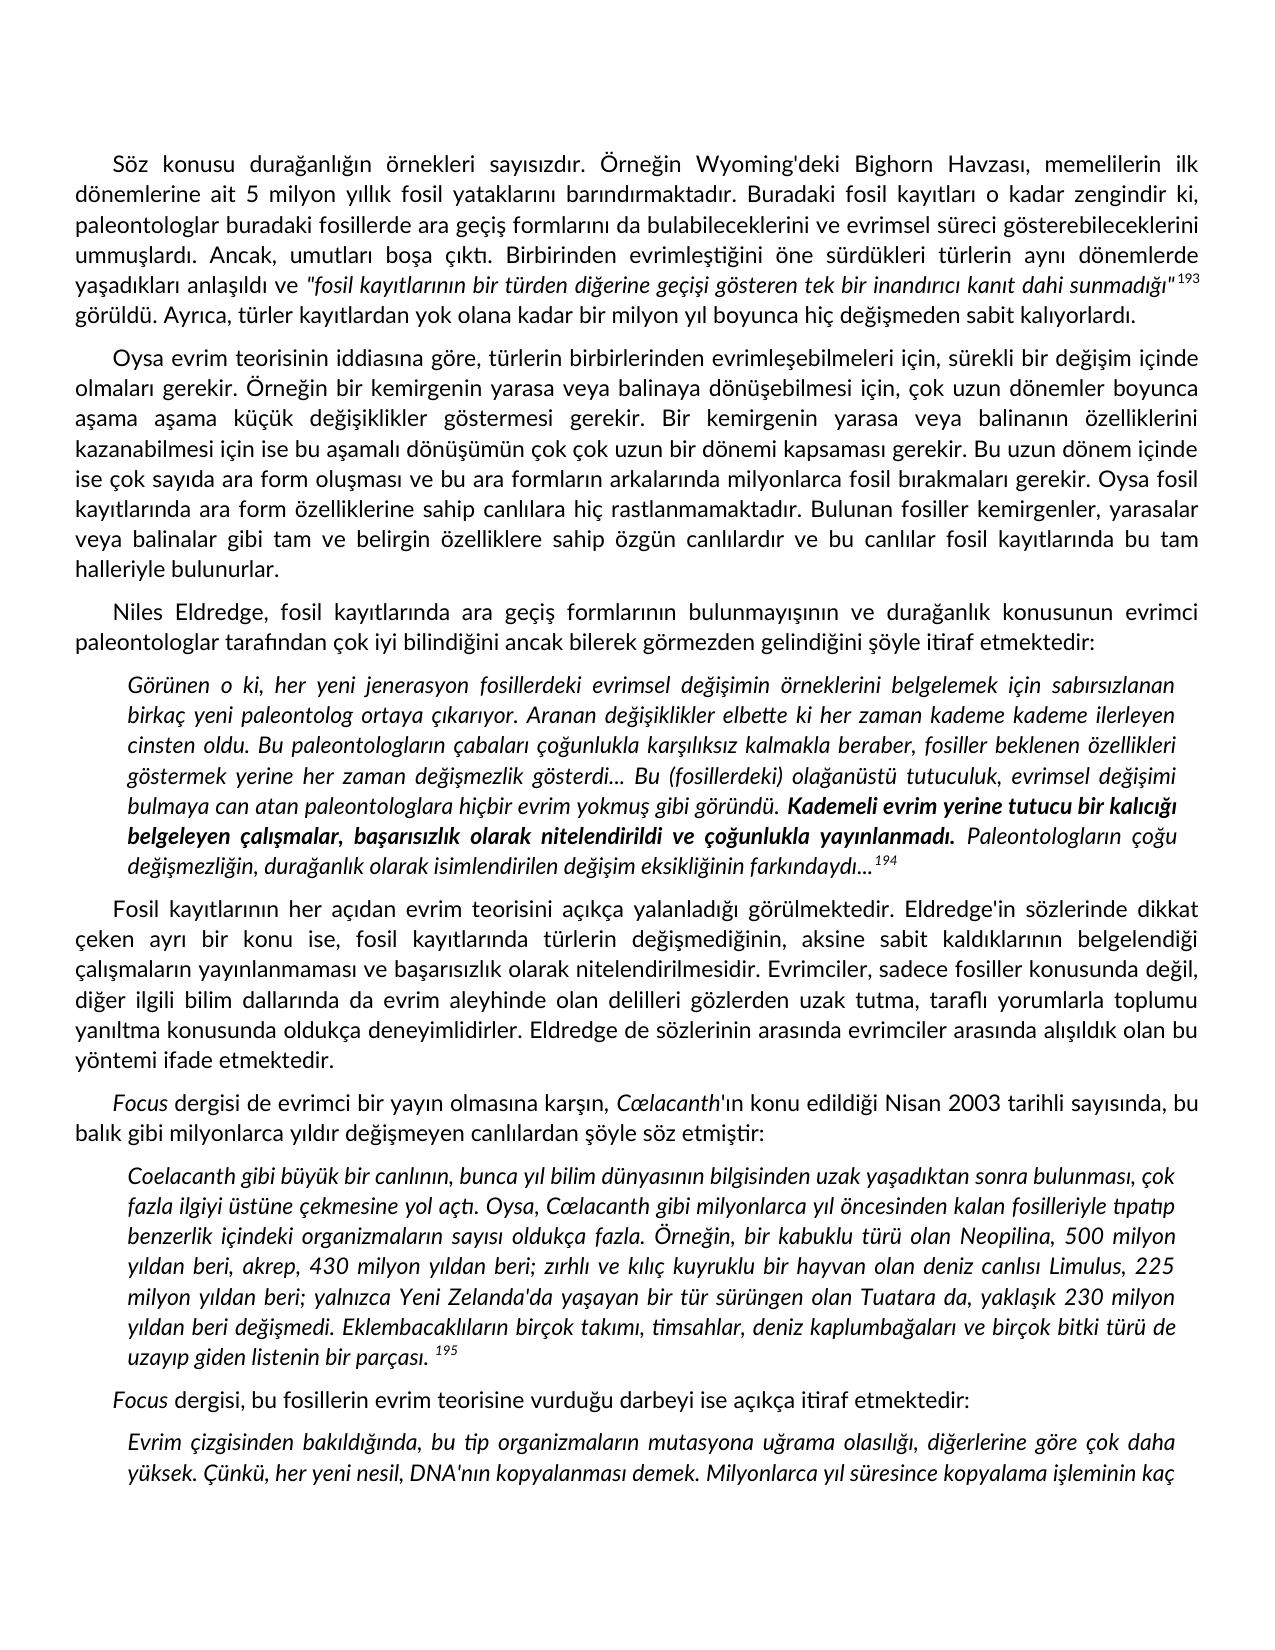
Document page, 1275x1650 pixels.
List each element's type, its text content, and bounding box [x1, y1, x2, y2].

text Evrim çizgisinden bakıldığında, bu tip organizmaların mutasyona uğrama olasılığı, diğerlerine göre çok daha yüksek. Çünkü, her yeni nesil, DNA'nın kopyalanması demek. Milyonlarca yıl süresince kopyalama işleminin kaç [127, 1428, 1177, 1486]
text Focus dergisi, bu fosillerin evrim teorisine vurduğu darbeyi ise açıkça itiraf etmektedir: [75, 1385, 1200, 1413]
text Görünen o ki, her yeni jenerasyon fosillerdeki evrimsel değişimin örneklerini belgelemek için sabırsızlanan birkaç yeni paleontolog ortaya çıkarıyor. Aranan değişiklikler elbette ki her zaman kademe kademe ilerleyen cinsten oldu. Bu paleontologların çabaları çoğunlukla karşılıksız kalmakla beraber, fosiller beklenen özellikleri göstermek yerine her zaman değişmezlik gösterdi... Bu (fosillerdeki) olağanüstü tutuculuk, evrimsel değişimi bulmaya can atan paleontologlara hiçbir evrim yokmuş gibi göründü. Kademeli evrim yerine tutucu bir kalıcığı belgeleyen çalışmalar, başarısızlık olarak nitelendirildi ve çoğunlukla yayınlanmadı. Paleontologların çoğu değişmezliğin, durağanlık olarak isimlendirilen değişim eksikliğinin farkındaydı...194 [127, 671, 1177, 879]
text Fosil kayıtlarının her açıdan evrim teorisini açıkça yalanladığı görülmektedir. Eldredge'in sözlerinde dikkat çeken ayrı bir konu ise, fosil kayıtlarında türlerin değişmediğinin, aksine sabit kaldıklarının belgelendiği çalışmaların yayınlanmaması ve başarısızlık olarak nitelendirilmesidir. Evrimciler, sadece fosiller konusunda değil, diğer ilgili bilim dallarında da evrim aleyhinde olan delilleri gözlerden uzak tutma, taraflı yorumlarla toplumu yanıltma konusunda oldukça deneyimlidirler. Eldredge de sözlerinin arasında evrimciler arasında alışıldık olan bu yöntemi ifade etmektedir. [75, 895, 1200, 1073]
text Coelacanth gibi büyük bir canlının, bunca yıl bilim dünyasının bilgisinden uzak yaşadıktan sonra bulunması, çok fazla ilgiyi üstüne çekmesine yol açtı. Oysa, Cœlacanth gibi milyonlarca yıl öncesinden kalan fosilleriyle tıpatıp benzerlik içindeki organizmaların sayısı oldukça fazla. Örneğin, bir kabuklu türü olan Neopilina, 500 milyon yıldan beri, akrep, 430 milyon yıldan beri; zırhlı ve kılıç kuyruklu bir hayvan olan deniz canlısı Limulus, 225 milyon yıldan beri; yalnızca Yeni Zelanda'da yaşayan bir tür sürüngen olan Tuatara da, yaklaşık 230 milyon yıldan beri değişmedi. Eklembacaklıların birçok takımı, timsahlar, deniz kaplumbağaları ve birçok bitki türü de uzayıp giden listenin bir parçası. 195 [127, 1161, 1177, 1370]
text Söz konusu durağanlığın örnekleri sayısızdır. Örneğin Wyoming'deki Bighorn Havzası, memelilerin ilk dönemlerine ait 5 milyon yıllık fosil yataklarını barındırmaktadır. Buradaki fosil kayıtları o kadar zengindir ki, paleontologlar buradaki fosillerde ara geçiş formlarını da bulabileceklerini ve evrimsel süreci gösterebileceklerini ummuşlardı. Ancak, umutları boşa çıktı. Birbirinden evrimleştiğini öne sürdükleri türlerin aynı dönemlerde yaşadıkları anlaşıldı ve "fosil kayıtlarının bir türden diğerine geçişi gösteren tek bir inandırıcı kanıt dahi sunmadığı"193 görüldü. Ayrıca, türler kayıtlardan yok olana kadar bir milyon yıl boyunca hiç değişmeden sabit kalıyorlardı. [75, 150, 1200, 328]
text Niles Eldredge, fosil kayıtlarında ara geçiş formlarının bulunmayışının ve durağanlık konusunun evrimci paleontologlar tarafından çok iyi bilindiğini ancak bilerek görmezden gelindiğini şöyle itiraf etmektedir: [75, 598, 1200, 656]
text Focus dergisi de evrimci bir yayın olmasına karşın, Cœlacanth'ın konu edildiği Nisan 2003 tarihli sayısında, bu balık gibi milyonlarca yıldır değişmeyen canlılardan şöyle söz etmiştir: [75, 1088, 1200, 1146]
text Oysa evrim teorisinin iddiasına göre, türlerin birbirlerinden evrimleşebilmeleri için, sürekli bir değişim içinde olmaları gerekir. Örneğin bir kemirgenin yarasa veya balinaya dönüşebilmesi için, çok uzun dönemler boyunca aşama aşama küçük değişiklikler göstermesi gerekir. Bir kemirgenin yarasa veya balinanın özelliklerini kazanabilmesi için ise bu aşamalı dönüşümün çok çok uzun bir dönemi kapsaması gerekir. Bu uzun dönem içinde ise çok sayıda ara form oluşması ve bu ara formların arkalarında milyonlarca fosil bırakmaları gerekir. Oysa fosil kayıtlarında ara form özelliklerine sahip canlılara hiç rastlanmamaktadır. Bulunan fosiller kemirgenler, yarasalar veya balinalar gibi tam ve belirgin özelliklere sahip özgün canlılardır ve bu canlılar fosil kayıtlarında bu tam halleriyle bulunurlar. [75, 344, 1200, 583]
